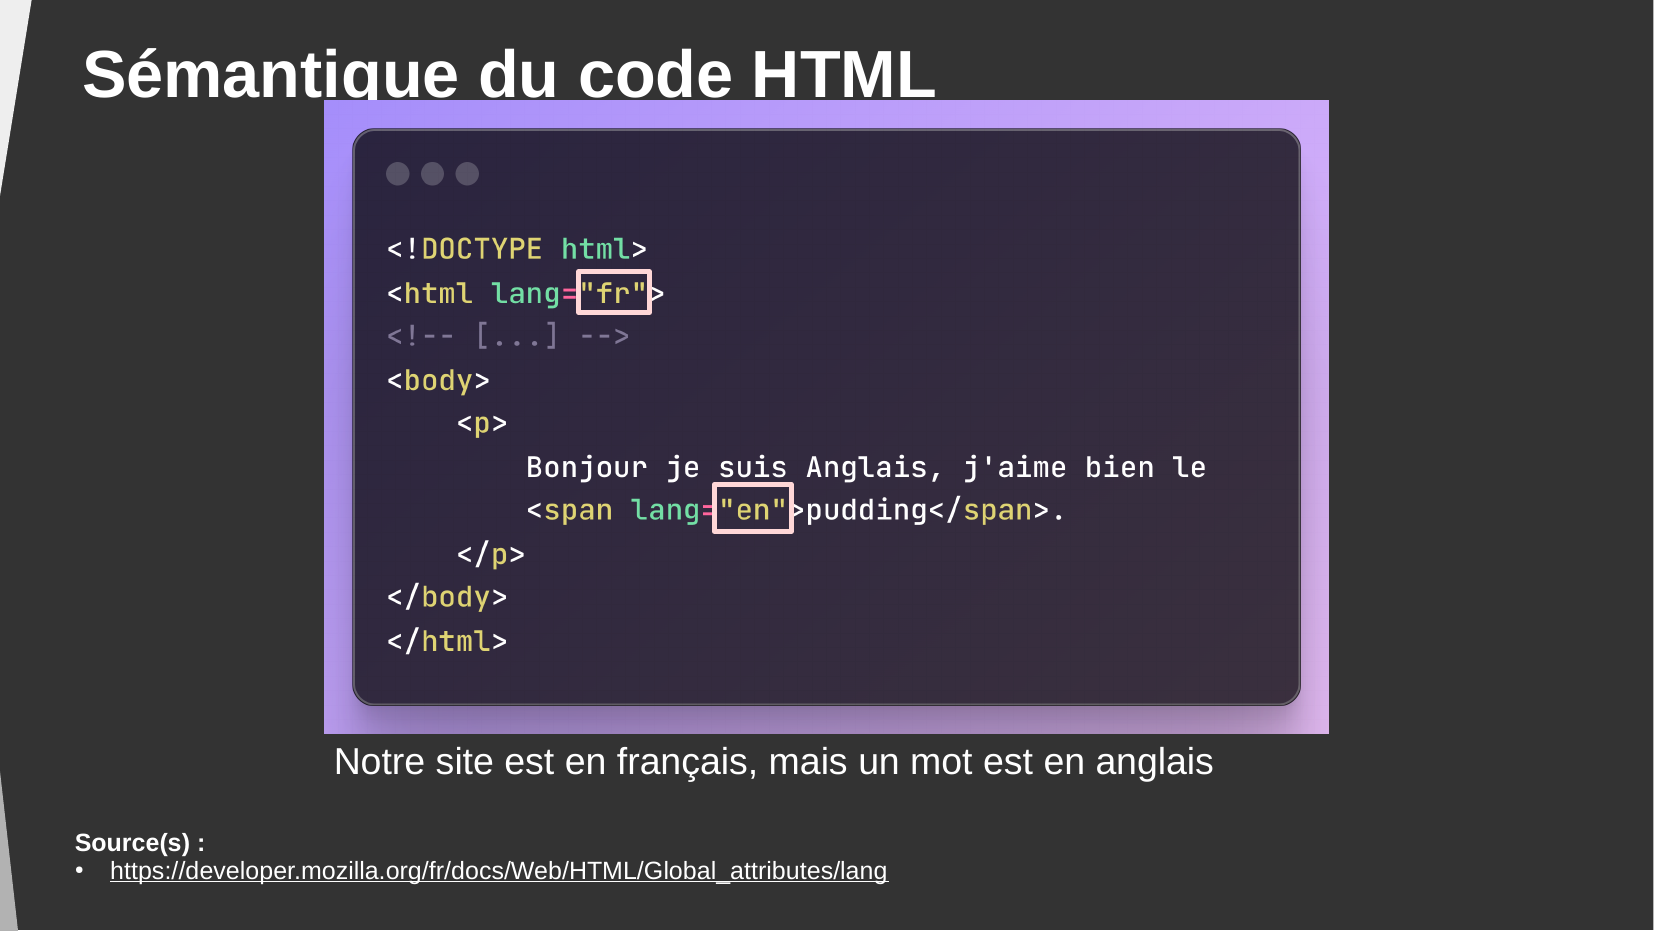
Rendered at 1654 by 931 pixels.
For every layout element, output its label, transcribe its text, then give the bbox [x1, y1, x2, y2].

text_box [0, 0, 32, 196]
title Sémantique du code HTML [82, 36, 1571, 114]
picture [324, 100, 1329, 734]
text_box Source(s) : https://developer.mozilla.org/fr/docs/Web/HTML/Global_attributes/lang [59, 821, 1546, 921]
text_box [0, 771, 19, 931]
text_box Notre site est en français, mais un mot est en anglais [318, 733, 1323, 838]
